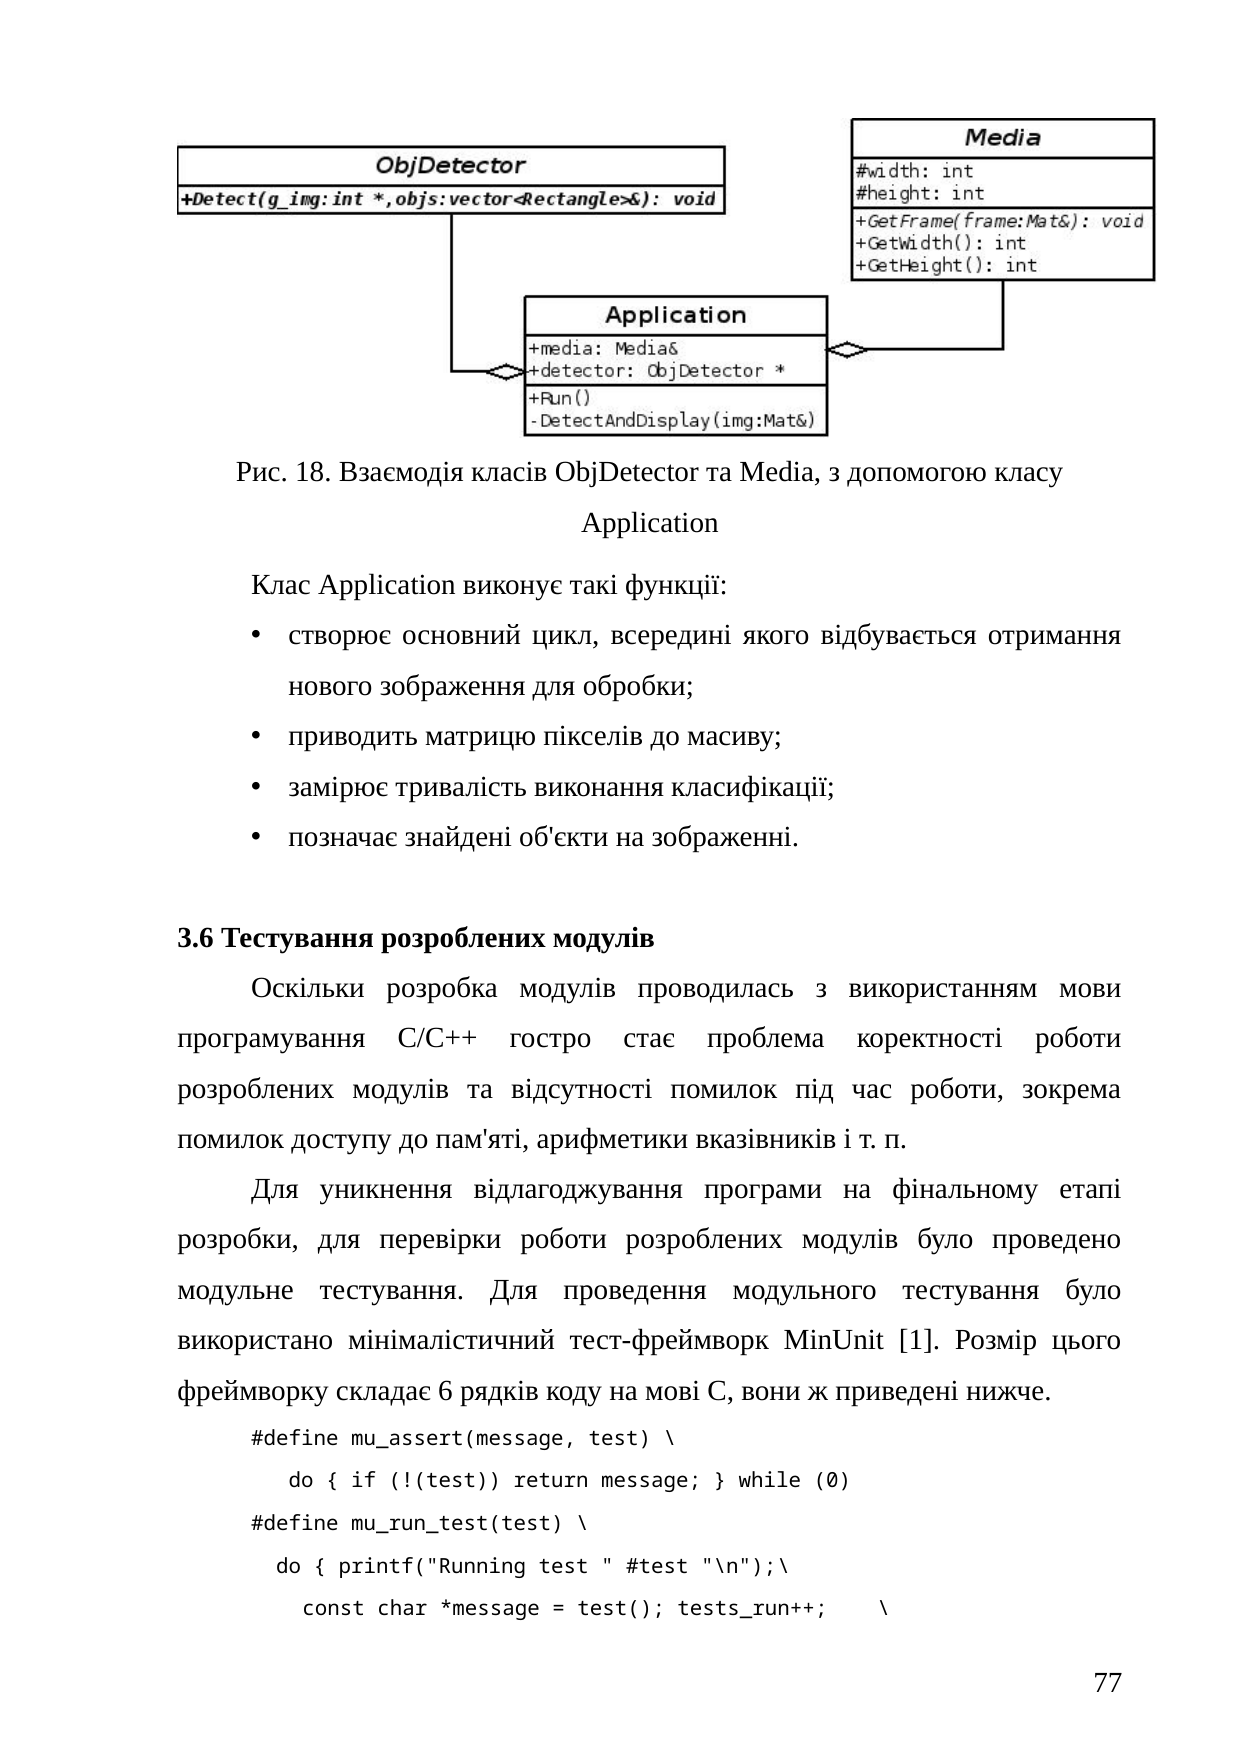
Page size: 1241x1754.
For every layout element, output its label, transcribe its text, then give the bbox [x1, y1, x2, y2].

text const char *message = test(); tests_run++; \ [177, 1593, 1122, 1622]
list замірює тривалість виконання класифікації; [251, 769, 1122, 802]
text do { printf("Running test " #test "\n"); \ [177, 1551, 1122, 1579]
text Рис. 18. Взаємодія класів ObjDetector та Media, з допомогою класу Application [177, 454, 1122, 538]
text do { if (!(test)) return message; } while (0) [177, 1466, 1122, 1494]
text Для уникнення відлагоджування програми на фінальному етапі розробки, для перевірки роботи розроблених модулів було проведено модульне тестування. Для проведення модульного тестування було використано мінімалістичний тест-фреймворк MinUnit [1]. Розмір цього фреймворку складає 6 рядків коду на мові С, вони ж приведені нижче. [177, 1171, 1122, 1406]
subtitle 3.6 Тестування розроблених модулів [177, 920, 1122, 953]
text Клас Application виконує такі функції: [177, 567, 1122, 601]
list створює основний цикл, всередині якого відбувається отримання нового зображення для обробки; [251, 617, 1122, 701]
text Оскільки розробка модулів проводилась з використанням мови програмування C/C++ гостро стає проблема коректності роботи розроблених модулів та відсутності помилок під час роботи, зокрема помилок доступу до пам'яті, арифметики вказівників і т. п. [177, 970, 1122, 1154]
list позначає знайдені об'єкти на зображенні. [251, 819, 1122, 853]
list приводить матрицю пікселів до масиву; [251, 718, 1122, 752]
text #define mu_run_test(test) \ [177, 1508, 1122, 1537]
text #define mu_assert(message, test) \ [177, 1423, 1122, 1451]
picture [177, 118, 1157, 438]
